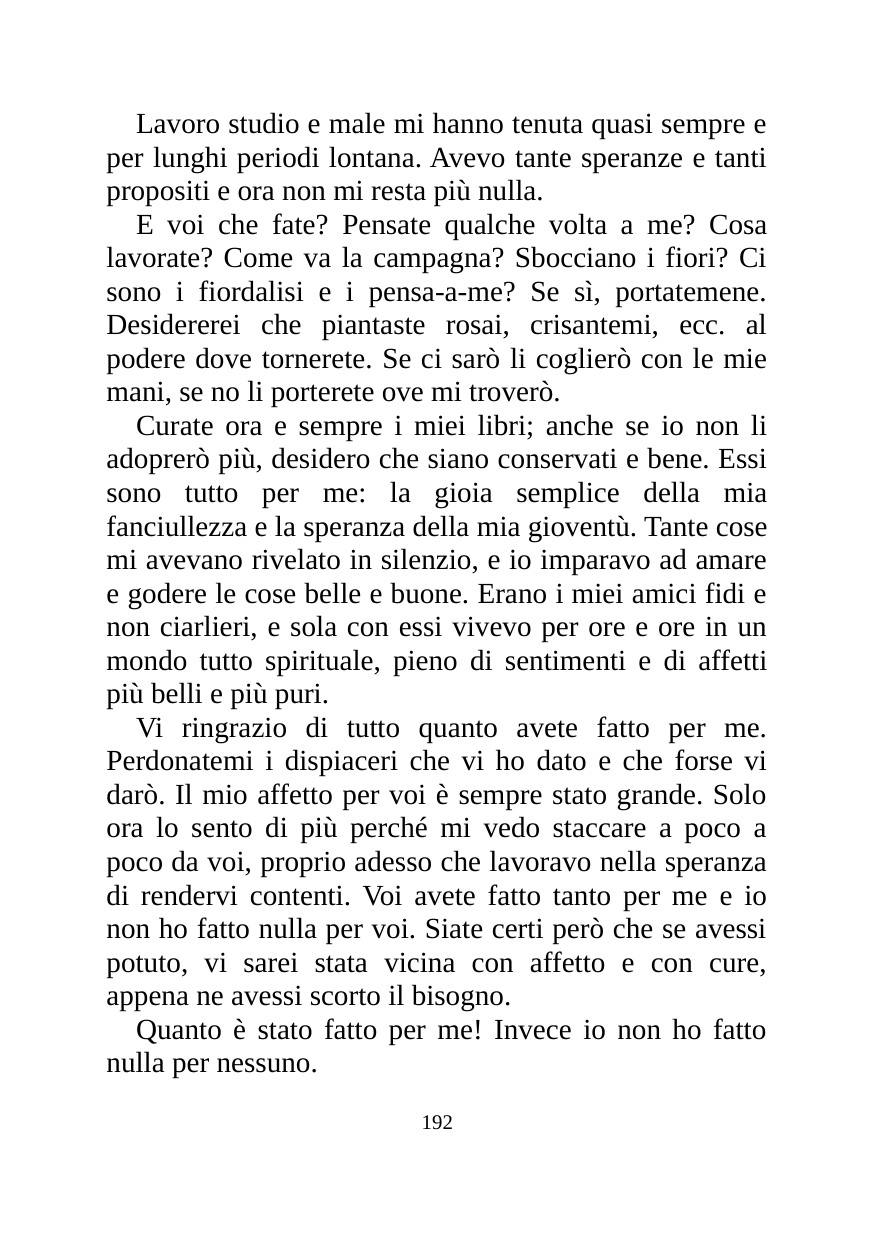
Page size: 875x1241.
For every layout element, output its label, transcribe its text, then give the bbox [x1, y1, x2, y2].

text Vi ringrazio di tutto quanto avete fatto per me. Perdonatemi i dispiaceri che vi ho dato e che forse vi darò. Il mio affetto per voi è sempre stato grande. Solo ora lo sento di più perché mi vedo staccare a poco a poco da voi, proprio adesso che lavoravo nella speranza di rendervi contenti. Voi avete fatto tanto per me e io non ho fatto nulla per voi. Siate certi però che se avessi potuto, vi sarei stata vicina con affetto e con cure, appena ne avessi scorto il bisogno. [106, 710, 768, 1012]
text Curate ora e sempre i miei libri; anche se io non li adoprerò più, desidero che siano conservati e bene. Essi sono tutto per me: la gioia semplice della mia fanciullezza e la speranza della mia gioventù. Tante cose mi avevano rivelato in silenzio, e io imparavo ad amare e godere le cose belle e buone. Erano i miei amici fidi e non ciarlieri, e sola con essi vivevo per ore e ore in un mondo tutto spirituale, pieno di sentimenti e di affetti più belli e più puri. [106, 408, 768, 710]
text E voi che fate? Pensate qualche volta a me? Cosa lavorate? Come va la campagna? Sbocciano i fiori? Ci sono i fiordalisi e i pensa-a-me? Se sì, portatemene. Desidererei che piantaste rosai, crisantemi, ecc. al podere dove tornerete. Se ci sarò li coglierò con le mie mani, se no li porterete ove mi troverò. [106, 207, 768, 408]
text Quanto è stato fatto per me! Invece io non ho fatto nulla per nessuno. [106, 1012, 768, 1079]
text Lavoro studio e male mi hanno tenuta quasi sempre e per lunghi periodi lontana. Avevo tante speranze e tanti propositi e ora non mi resta più nulla. [106, 106, 768, 207]
